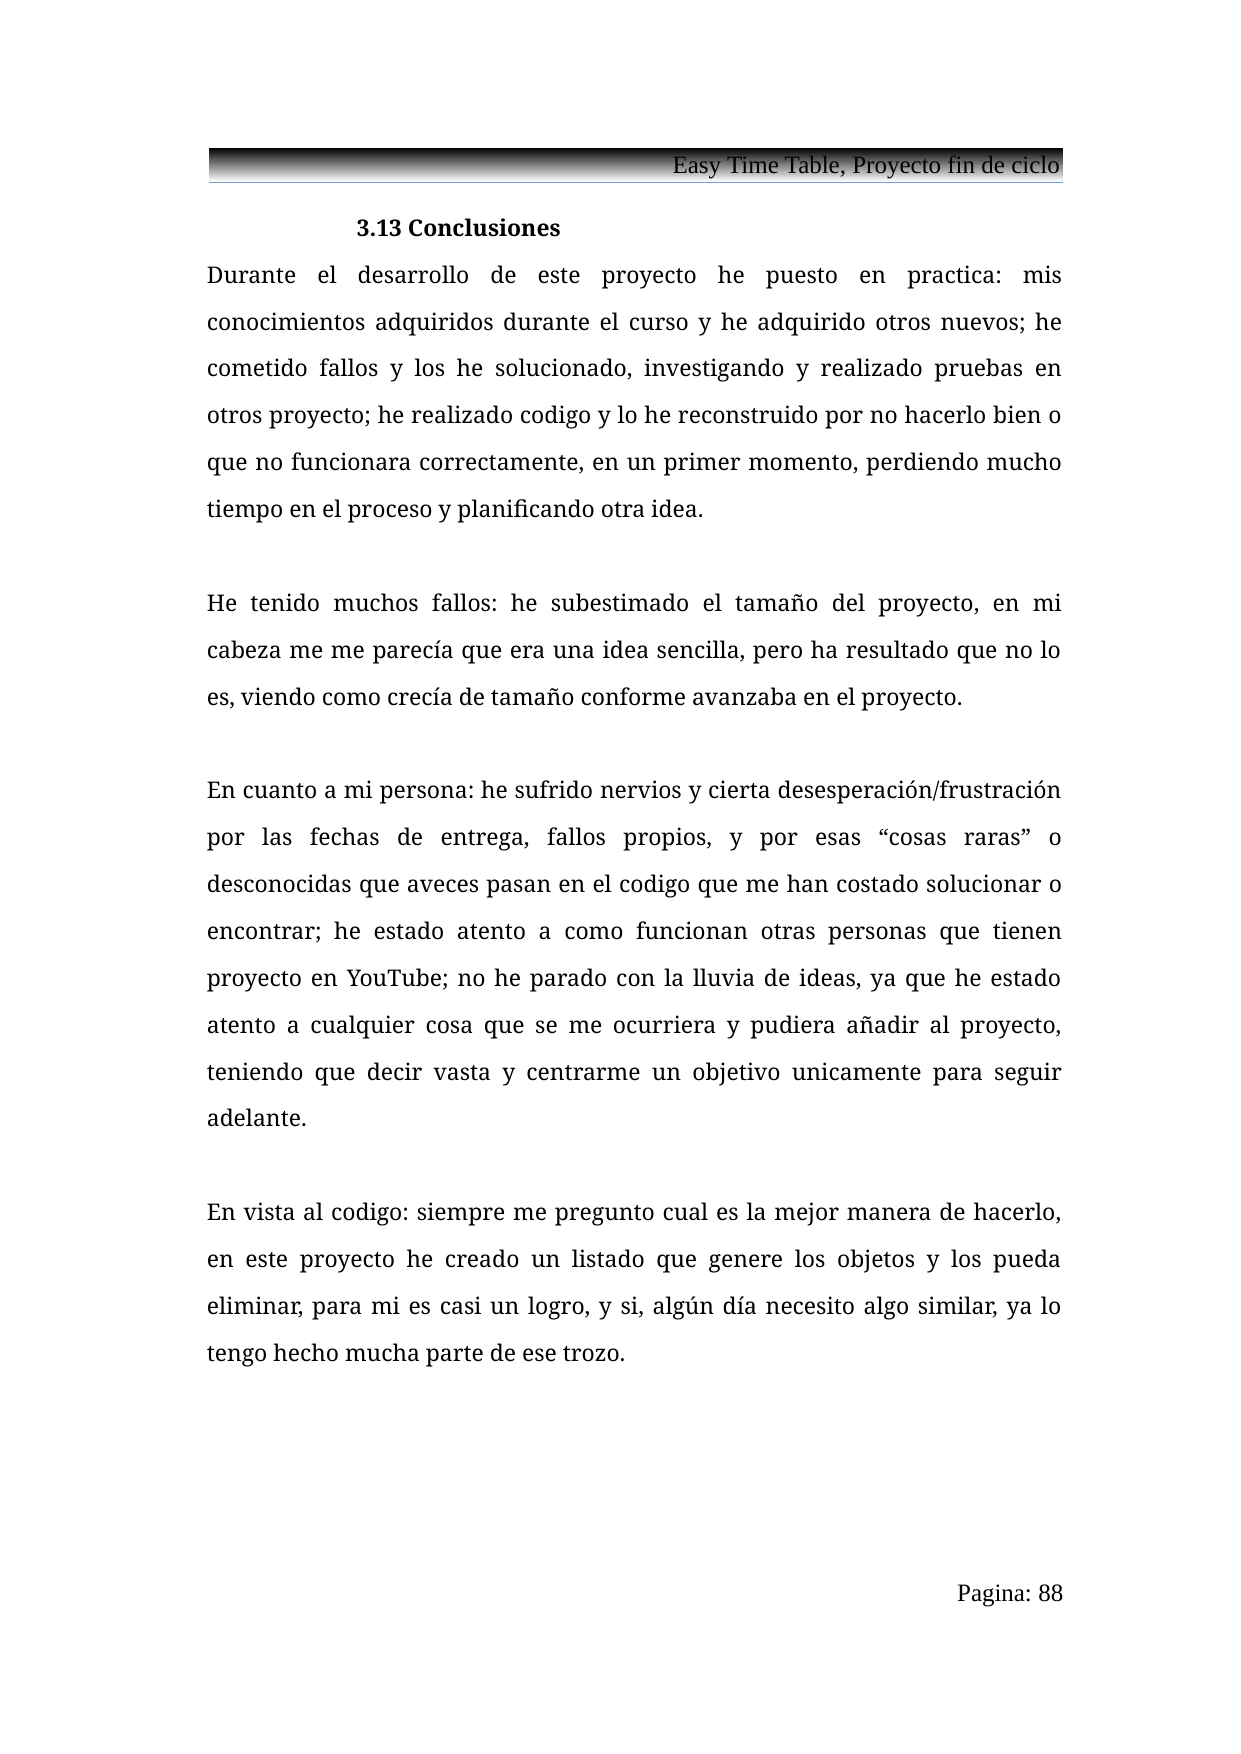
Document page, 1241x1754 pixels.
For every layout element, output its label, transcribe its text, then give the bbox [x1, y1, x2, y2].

text En vista al codigo: siempre me pregunto cual es la mejor manera de hacerlo, en este proyecto he creado un listado que genere los objetos y los pueda eliminar, para mi es casi un logro, y si, algún día necesito algo similar, ya lo tengo hecho mucha parte de ese trozo. [207, 1196, 1063, 1368]
text En cuanto a mi persona: he sufrido nervios y cierta desesperación/frustración por las fechas de entrega, fallos propios, y por esas “cosas raras” o desconocidas que aveces pasan en el codigo que me han costado solucionar o encontrar; he estado atento a como funcionan otras personas que tienen proyecto en YouTube; no he parado con la lluvia de ideas, ya que he estado atento a cualquier cosa que se me ocurriera y pudiera añadir al proyecto, teniendo que decir vasta y centrarme un objetivo unicamente para seguir adelante. [207, 774, 1063, 1134]
text Durante el desarrollo de este proyecto he puesto en practica: mis conocimientos adquiridos durante el curso y he adquirido otros nuevos; he cometido fallos y los he solucionado, investigando y realizado pruebas en otros proyecto; he realizado codigo y lo he reconstruido por no hacerlo bien o que no funcionara correctamente, en un primer momento, perdiendo mucho tiempo en el proceso y planificando otra idea. [207, 259, 1063, 524]
text 3.13 Conclusiones [207, 212, 1063, 243]
text He tenido muchos fallos: he subestimado el tamaño del proyecto, en mi cabeza me me parecía que era una idea sencilla, pero ha resultado que no lo es, viendo como crecía de tamaño conforme avanzaba en el proyecto. [207, 587, 1063, 712]
